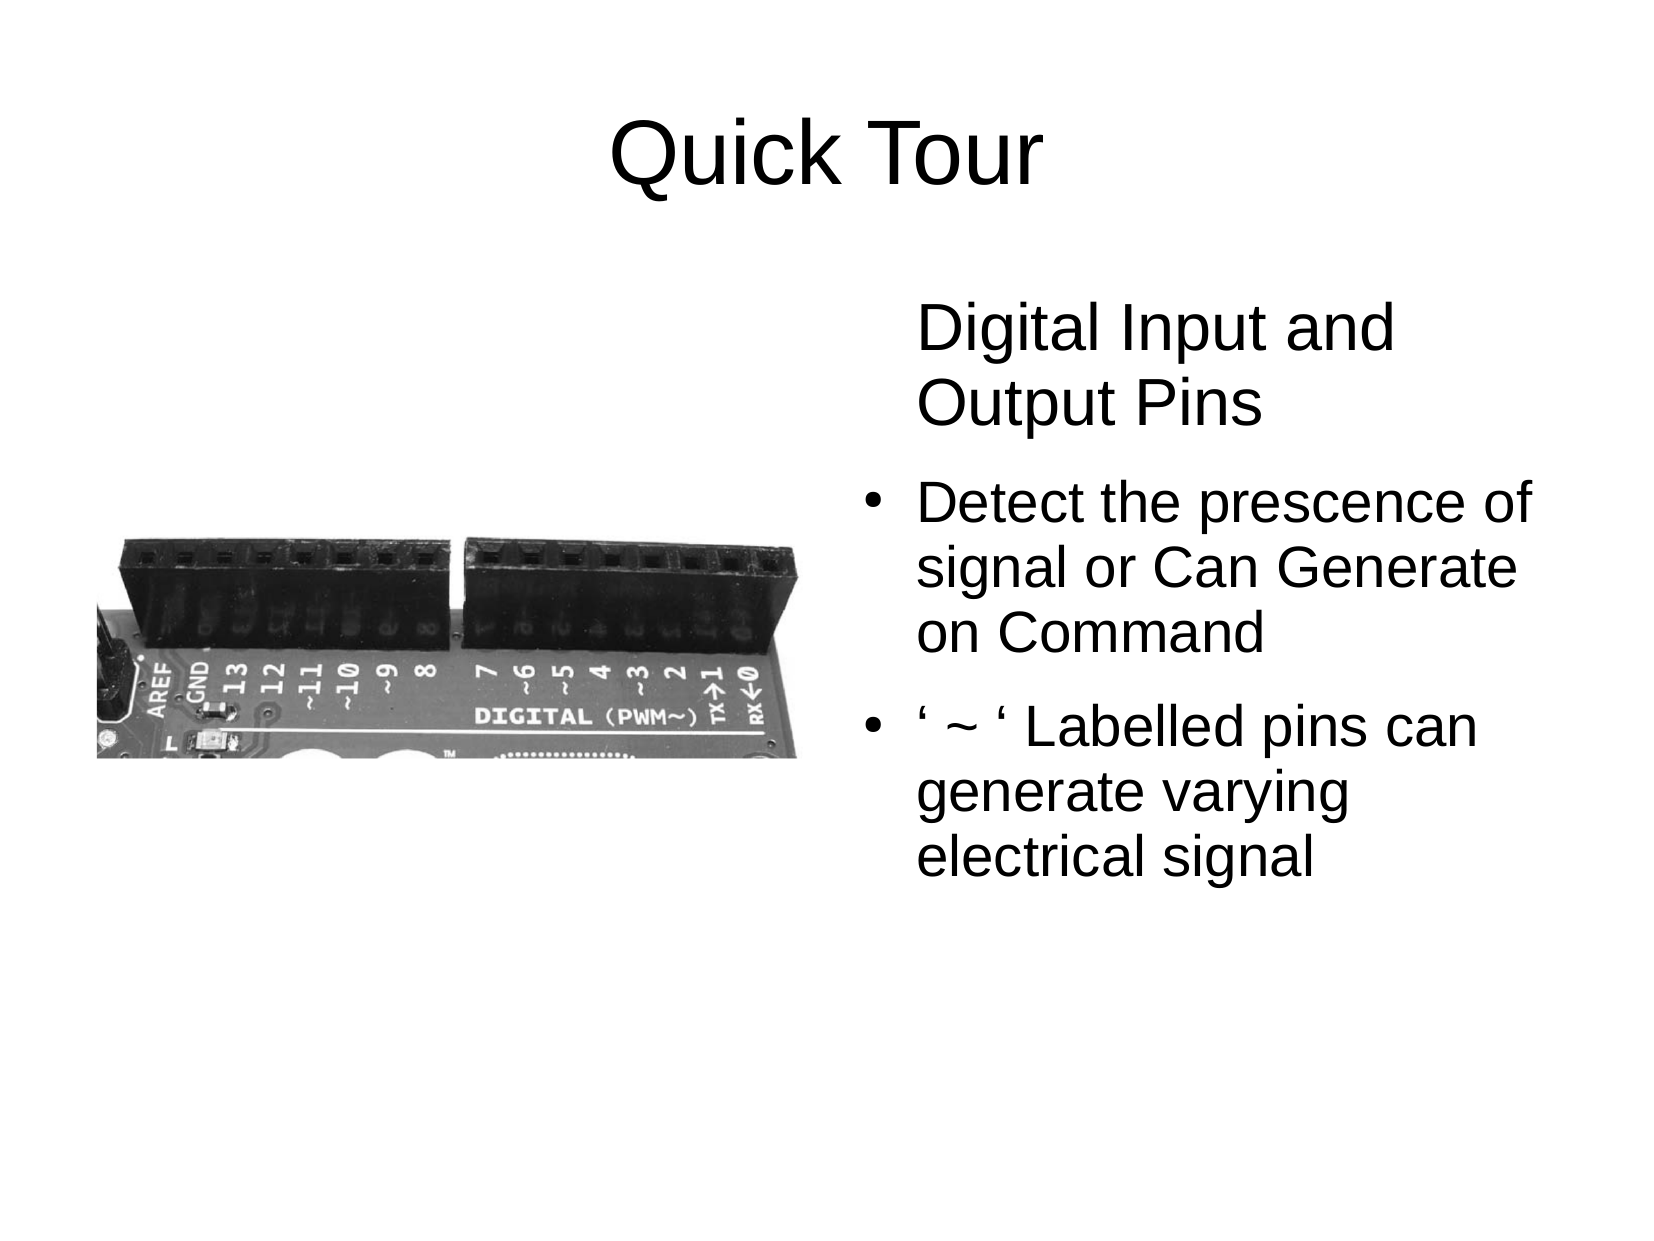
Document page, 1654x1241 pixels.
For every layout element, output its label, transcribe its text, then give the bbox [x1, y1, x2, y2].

picture [82, 520, 809, 780]
title Quick Tour [82, 49, 1571, 257]
list Digital Input and Output Pins Detect the prescence of signal or Can Generate on Command ‘ ~ ‘ Labelled pins can generate varying electrical signal [845, 290, 1572, 1010]
